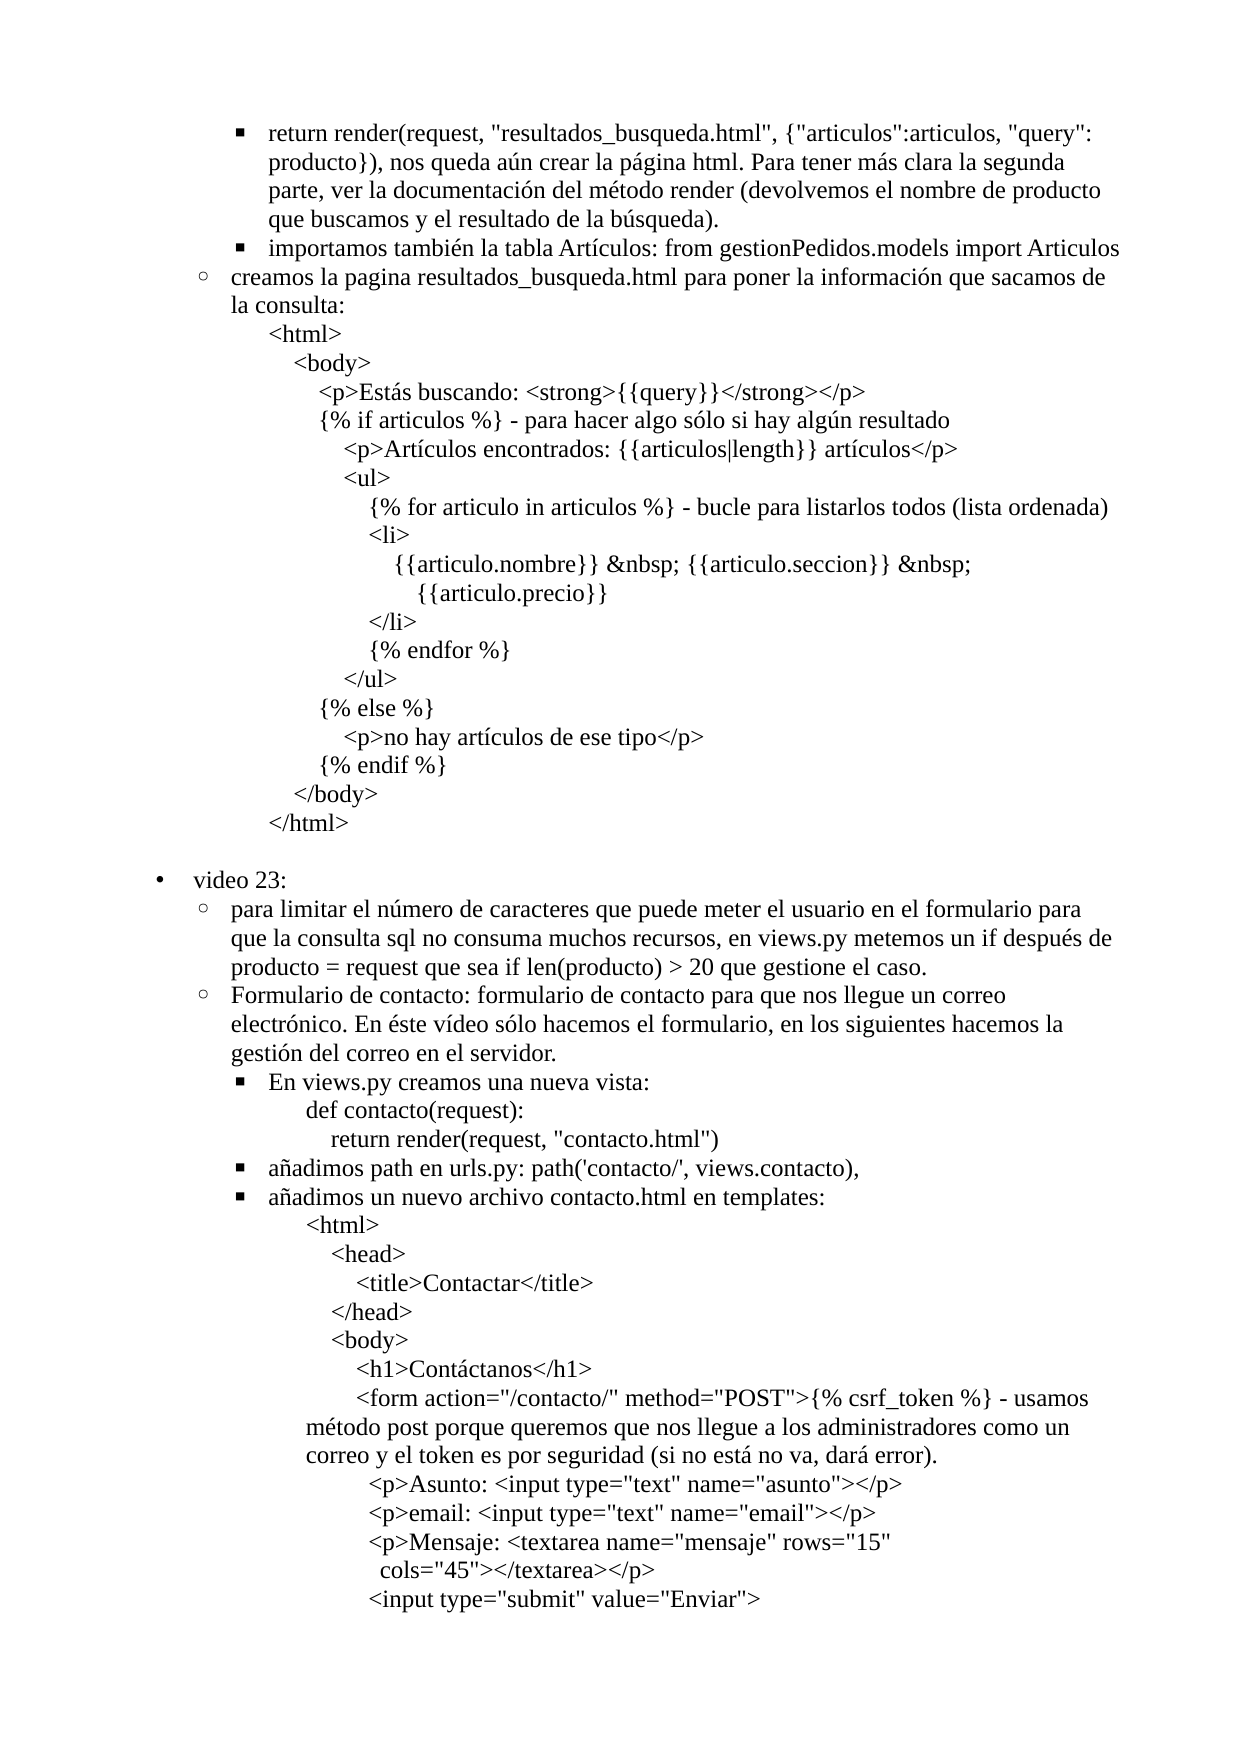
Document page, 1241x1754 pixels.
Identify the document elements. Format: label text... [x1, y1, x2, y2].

list <p>Estás buscando: <strong>{{query}}</strong></p> [231, 377, 1122, 406]
list <p>Artículos encontrados: {{articulos|length}} artículos</p> [231, 434, 1122, 463]
list importamos también la tabla Artículos: from gestionPedidos.models import Articulos [231, 233, 1122, 262]
list video 23: [156, 866, 1122, 894]
list {% else %} [231, 693, 1122, 722]
list <p>Asunto: <input type="text" name="asunto"></p> [268, 1469, 1122, 1498]
list {{articulo.nombre}} &nbsp; {{articulo.seccion}} &nbsp; {{articulo.precio}} [231, 549, 1122, 607]
list <p>Mensaje: <textarea name="mensaje" rows="15" cols="45"></textarea></p> [268, 1527, 1122, 1584]
list creamos la pagina resultados_busqueda.html para poner la información que sacamos de la consulta: [193, 262, 1122, 319]
list </html> [231, 808, 1122, 837]
list </head> [268, 1297, 1122, 1326]
list <form action="/contacto/" method="POST">{% csrf_token %} - usamos método post porque queremos que nos llegue a los administradores como un correo y el token es por seguridad (si no está no va, dará error). [268, 1383, 1122, 1469]
list {% for articulo in articulos %} - bucle para listarlos todos (lista ordenada) [231, 492, 1122, 521]
list return render(request, "contacto.html") [268, 1124, 1122, 1153]
list <body> [231, 348, 1122, 377]
list <p>no hay artículos de ese tipo</p> [231, 722, 1122, 751]
list añadimos path en urls.py: path('contacto/', views.contacto), [231, 1153, 1122, 1182]
list <p>email: <input type="text" name="email"></p> [268, 1498, 1122, 1527]
list <body> [268, 1326, 1122, 1354]
list añadimos un nuevo archivo contacto.html en templates: [231, 1182, 1122, 1211]
list <html> [231, 319, 1122, 348]
list <head> [268, 1239, 1122, 1268]
list para limitar el número de caracteres que puede meter el usuario en el formulario para que la consulta sql no consuma muchos recursos, en views.py metemos un if después de producto = request que sea if len(producto) > 20 que gestione el caso. [193, 894, 1122, 981]
list {% endif %} [231, 751, 1122, 779]
list </ul> [231, 664, 1122, 693]
list </li> [231, 607, 1122, 636]
list </body> [231, 779, 1122, 808]
list {% endfor %} [231, 636, 1122, 664]
list <title>Contactar</title> [268, 1268, 1122, 1297]
list <h1>Contáctanos</h1> [268, 1354, 1122, 1383]
list En views.py creamos una nueva vista: [231, 1067, 1122, 1096]
list return render(request, "resultados_busqueda.html", {"articulos":articulos, "query": producto}), nos queda aún crear la página html. Para tener más clara la segunda parte, ver la documentación del método render (devolvemos el nombre de producto que buscamos y el resultado de la búsqueda). [231, 118, 1122, 233]
list def contacto(request): [268, 1096, 1122, 1124]
list <html> [268, 1211, 1122, 1239]
list <li> [231, 521, 1122, 549]
list <input type="submit" value="Enviar"> [268, 1584, 1122, 1613]
list Formulario de contacto: formulario de contacto para que nos llegue un correo electrónico. En éste vídeo sólo hacemos el formulario, en los siguientes hacemos la gestión del correo en el servidor. [193, 981, 1122, 1067]
list {% if articulos %} - para hacer algo sólo si hay algún resultado [231, 406, 1122, 434]
list <ul> [231, 463, 1122, 492]
